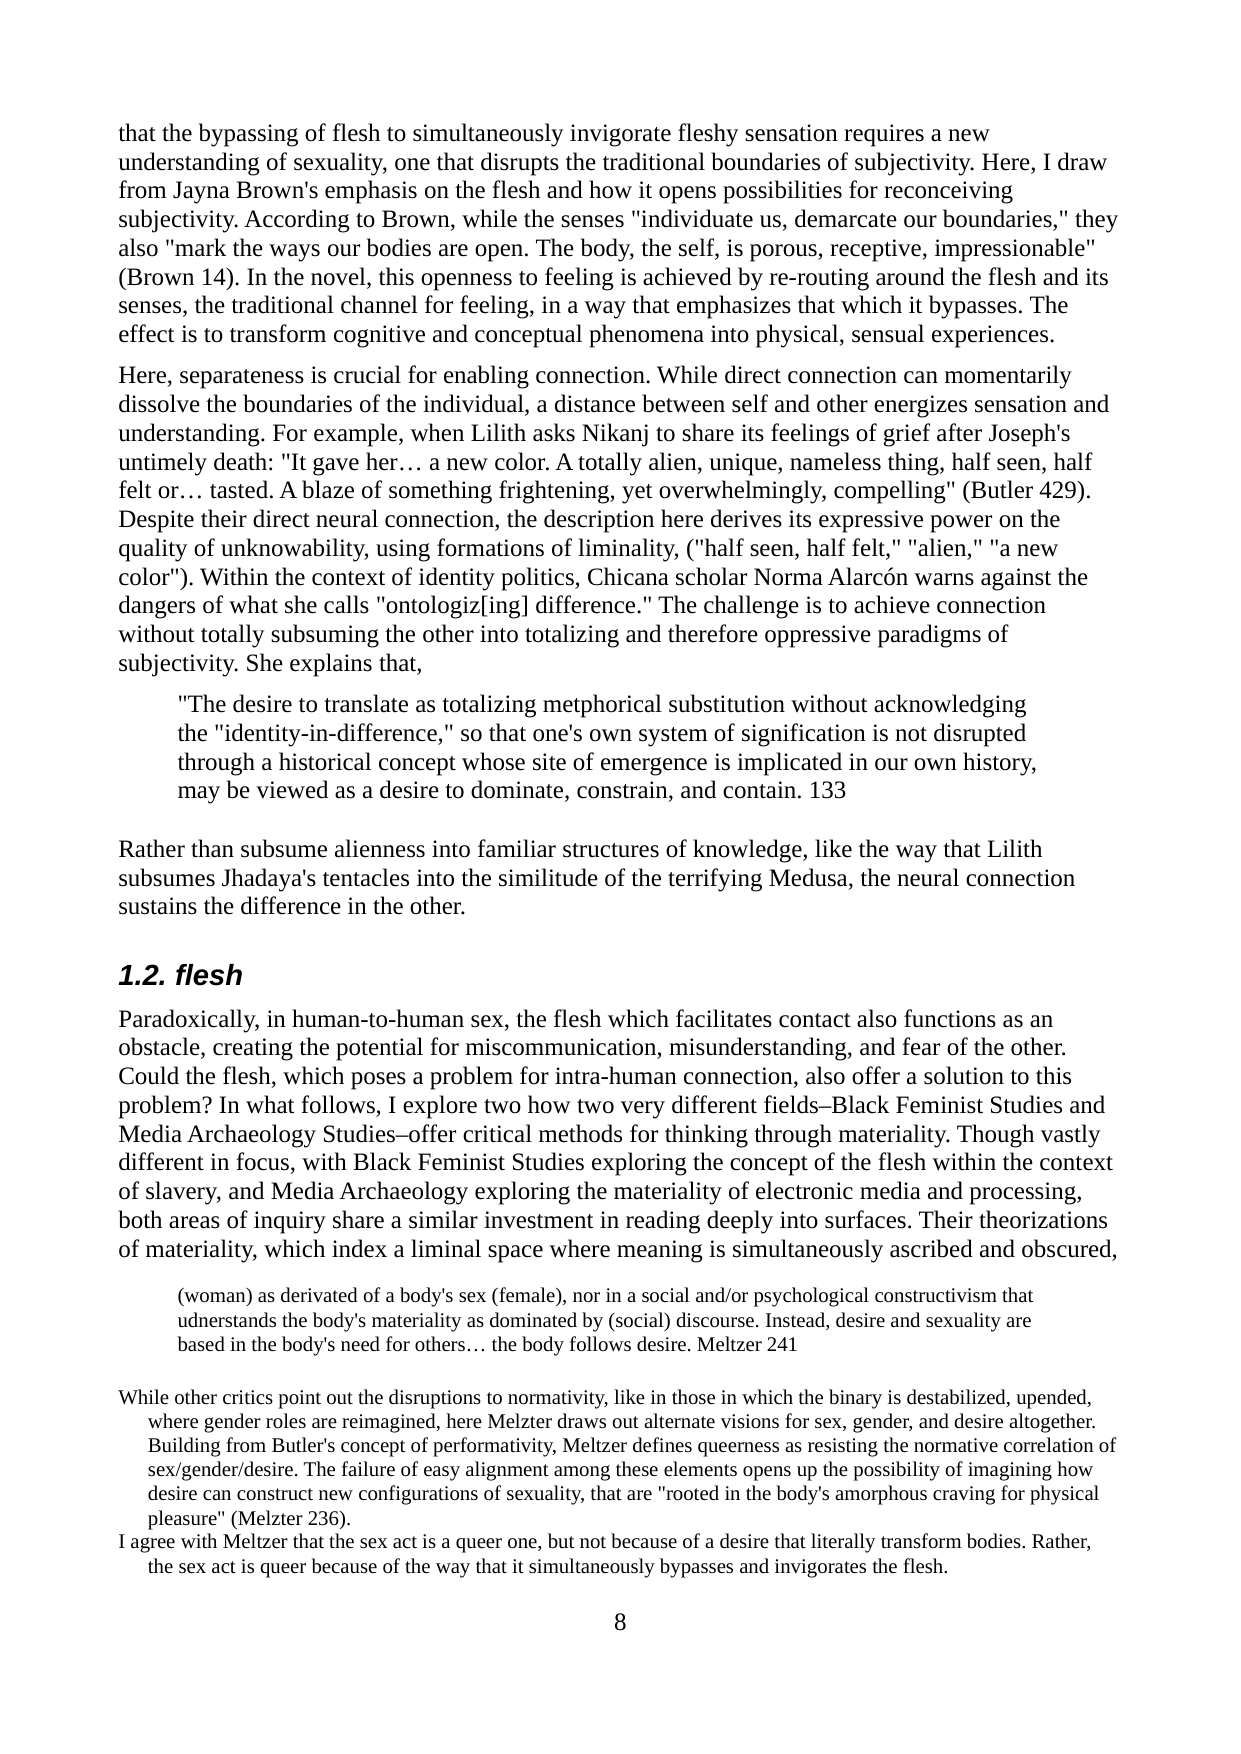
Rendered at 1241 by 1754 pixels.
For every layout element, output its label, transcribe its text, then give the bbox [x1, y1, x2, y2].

subtitle flesh [118, 958, 1122, 991]
text I agree with Meltzer that the sex act is a queer one, but not because of a desire that literally transform bodies. Rather, the sex act is queer because of the way that it simultaneously bypasses and invigorates the flesh. [118, 1529, 1122, 1578]
text Paradoxically, in human-to-human sex, the flesh which facilitates contact also functions as an obstacle, creating the potential for miscommunication, misunderstanding, and fear of the other. Could the flesh, which poses a problem for intra-human connection, also offer a solution to this problem? In what follows, I explore two how two very different fields–Black Feminist Studies and Media Archaeology Studies–offer critical methods for thinking through materiality. Though vastly different in focus, with Black Feminist Studies exploring the concept of the flesh within the context of slavery, and Media Archaeology exploring the materiality of electronic media and processing, both areas of inquiry share a similar investment in reading deeply into surfaces. Their theorizations of materiality, which index a liminal space where meaning is simultaneously ascribed and obscured, [118, 1004, 1122, 1262]
text Rather than subsume alienness into familiar structures of knowledge, like the way that Lilith subsumes Jhadaya's tentacles into the similitude of the terrifying Medusa, the neural connection sustains the difference in the other. [118, 834, 1122, 920]
text that the bypassing of flesh to simultaneously invigorate fleshy sensation requires a new understanding of sexuality, one that disrupts the traditional boundaries of subjectivity. Here, I draw from Jayna Brown's emphasis on the flesh and how it opens possibilities for reconceiving subjectivity. According to Brown, while the senses "individuate us, demarcate our boundaries," they also "mark the ways our bodies are open. The body, the self, is porous, receptive, impressionable" (Brown 14). In the novel, this openness to feeling is achieved by re-routing around the flesh and its senses, the traditional channel for feeling, in a way that emphasizes that which it bypasses. The effect is to transform cognitive and conceptual phenomena into physical, sensual experiences. [118, 118, 1122, 348]
text While other critics point out the disruptions to normativity, like in those in which the binary is destabilized, upended, where gender roles are reimagined, here Melzter draws out alternate visions for sex, gender, and desire altogether. Building from Butler's concept of performativity, Meltzer defines queerness as resisting the normative correlation of sex/gender/desire. The failure of easy alignment among these elements opens up the possibility of imagining how desire can construct new configurations of sexuality, that are "rooted in the body's amorphous craving for physical pleasure" (Melzter 236). [118, 1385, 1122, 1529]
text (woman) as derivated of a body's sex (female), nor in a social and/or psychological constructivism that udnerstands the body's materiality as dominated by (social) discourse. Instead, desire and sexuality are based in the body's need for others… the body follows desire. Meltzer 241 [177, 1283, 1063, 1356]
text Here, separateness is crucial for enabling connection. While direct connection can momentarily dissolve the boundaries of the individual, a distance between self and other energizes sensation and understanding. For example, when Lilith asks Nikanj to share its feelings of grief after Joseph's untimely death: "It gave her… a new color. A totally alien, unique, nameless thing, half seen, half felt or… tasted. A blaze of something frightening, yet overwhelmingly, compelling" (Butler 429). Despite their direct neural connection, the description here derives its expressive power on the quality of unknowability, using formations of liminality, ("half seen, half felt," "alien," "a new color"). Within the context of identity politics, Chicana scholar Norma Alarcón warns against the dangers of what she calls "ontologiz[ing] difference." The challenge is to achieve connection without totally subsuming the other into totalizing and therefore oppressive paradigms of subjectivity. She explains that, [118, 361, 1122, 677]
text "The desire to translate as totalizing metphorical substitution without acknowledging the "identity-in-difference," so that one's own system of signification is not disrupted through a historical concept whose site of emergence is implicated in our own history, may be viewed as a desire to dominate, constrain, and contain. 133 [177, 689, 1063, 804]
